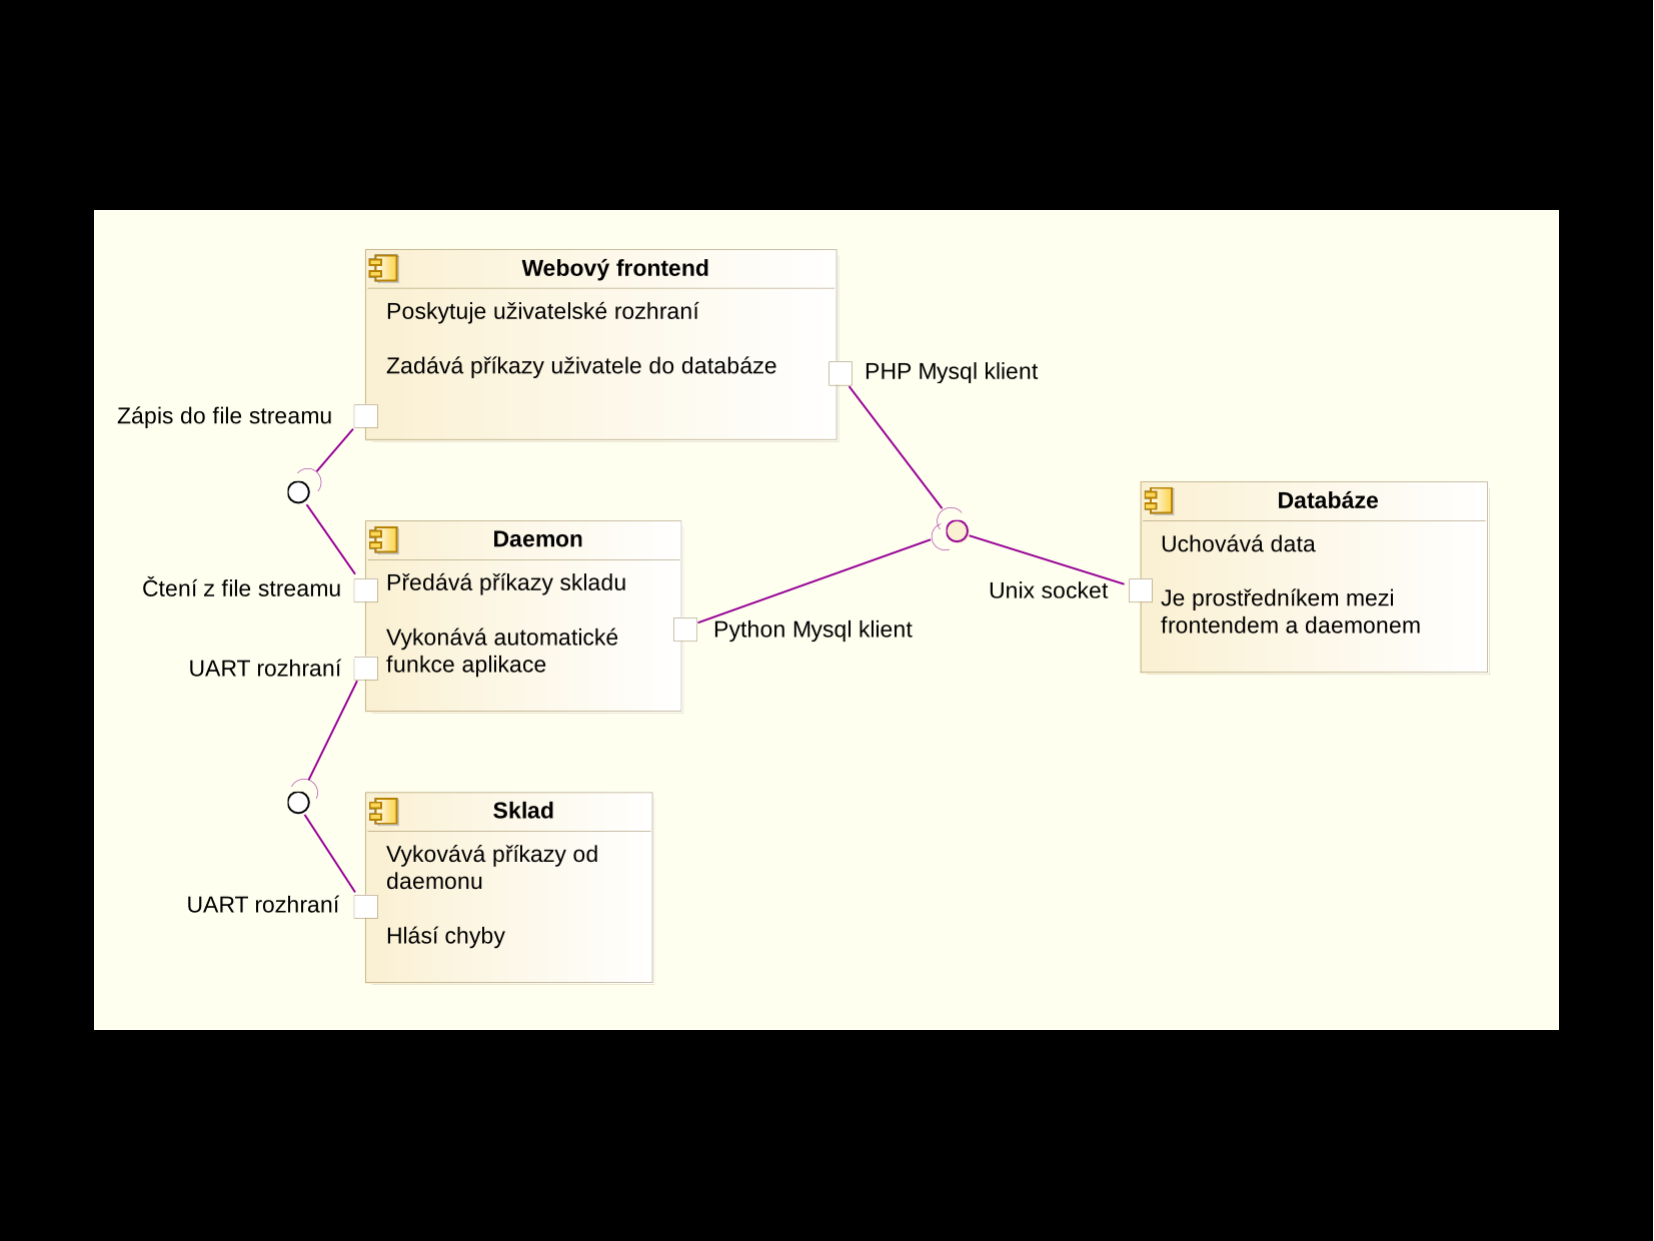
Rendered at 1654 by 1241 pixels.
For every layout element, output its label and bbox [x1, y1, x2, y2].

picture [94, 210, 1559, 1030]
